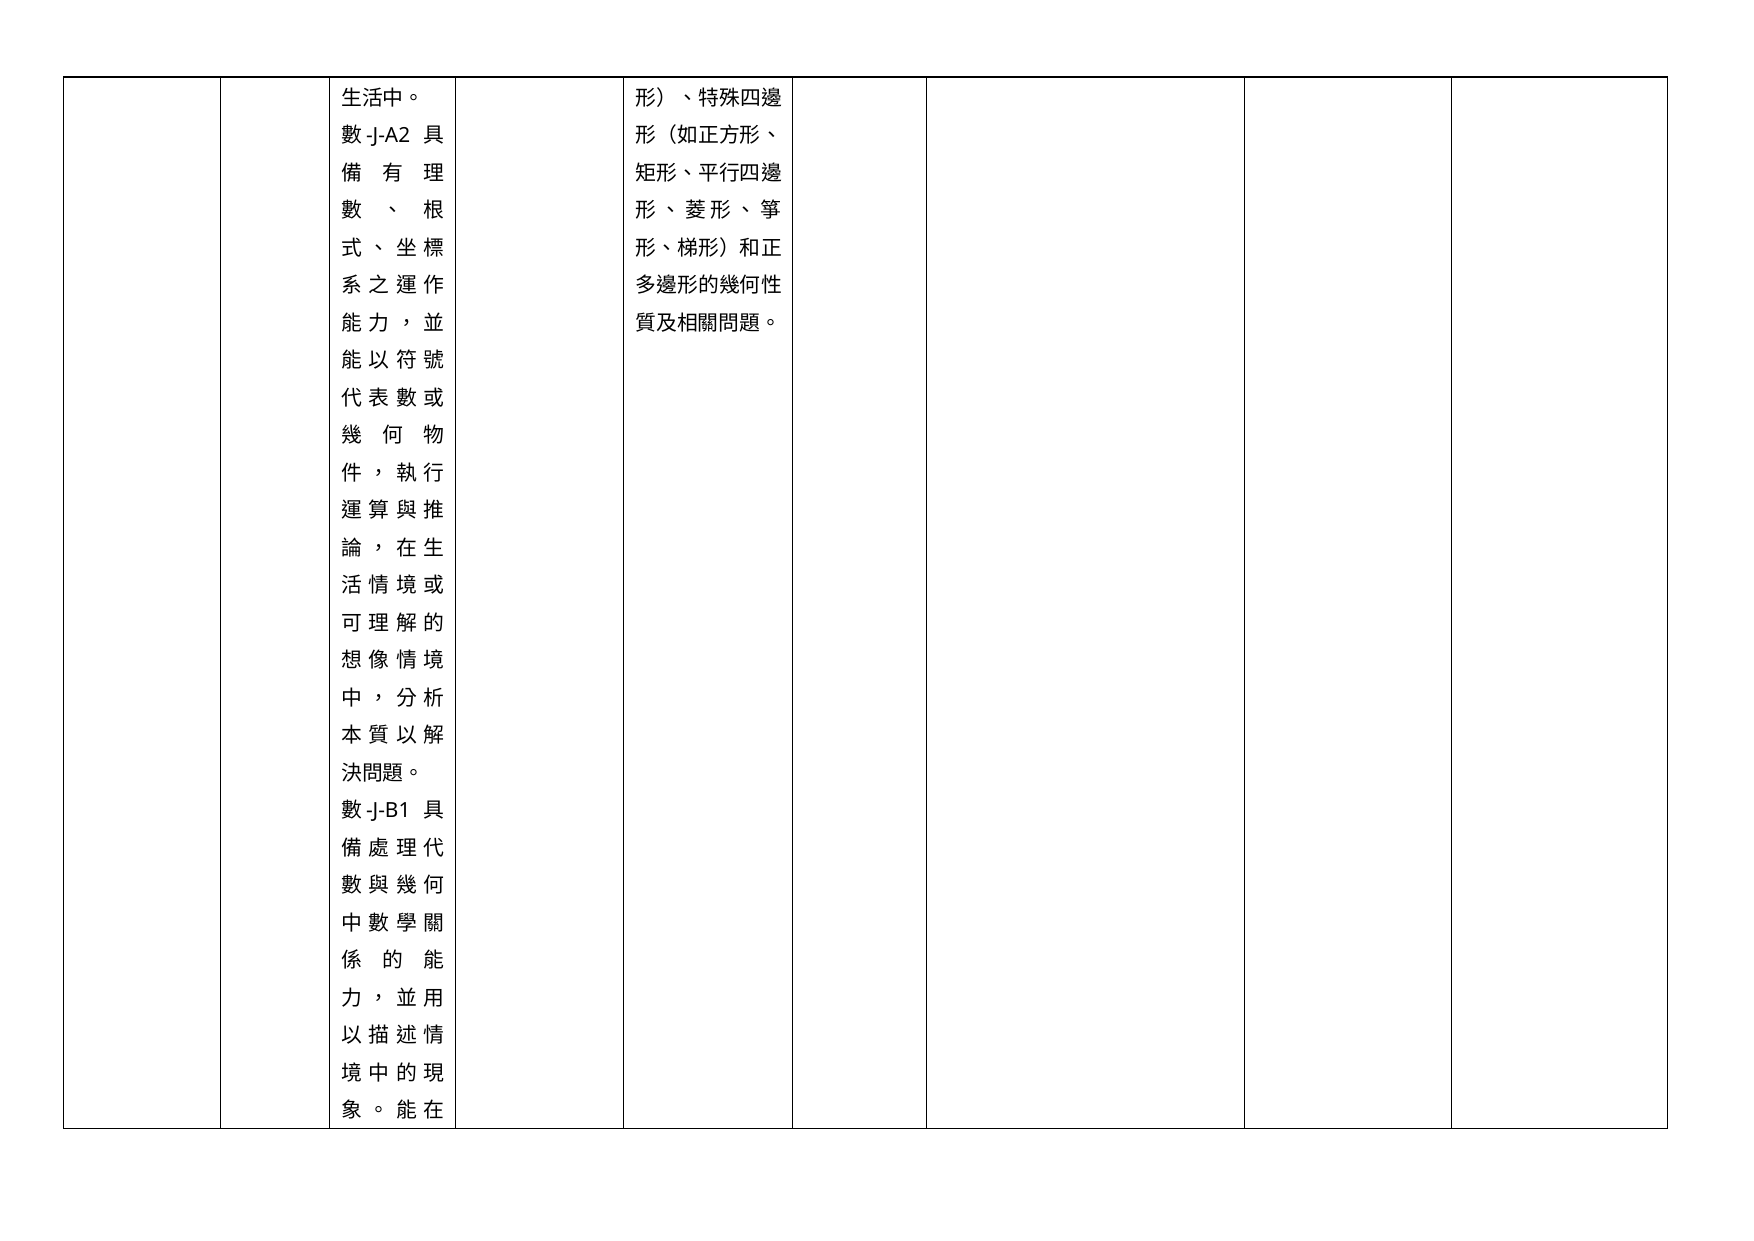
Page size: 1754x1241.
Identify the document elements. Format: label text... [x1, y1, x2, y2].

table_cell [793, 78, 926, 1127]
table_cell [221, 78, 329, 1127]
table_cell [1245, 78, 1451, 1127]
table_cell 形）、特殊四邊形（如正方形、矩形、平行四邊形、菱形、箏形、梯形）和正多邊形的幾何性質及相關問題。 [624, 78, 792, 1127]
table_cell 生活中。 數-J-A2 具備有理數、根式、坐標系之運作能力，並能以符號代表數或幾何物件，執行運算與推論，在生活情境或可理解的想像情境中，分析本質以解決問題。 數-J-B1 具備處理代數與幾何中數學關係的能力，並用以描述情境中的現象。能在 [330, 78, 455, 1127]
table_cell [456, 78, 623, 1127]
table_cell [927, 78, 1244, 1127]
table_cell [1452, 78, 1667, 1127]
table_cell [64, 78, 220, 1127]
